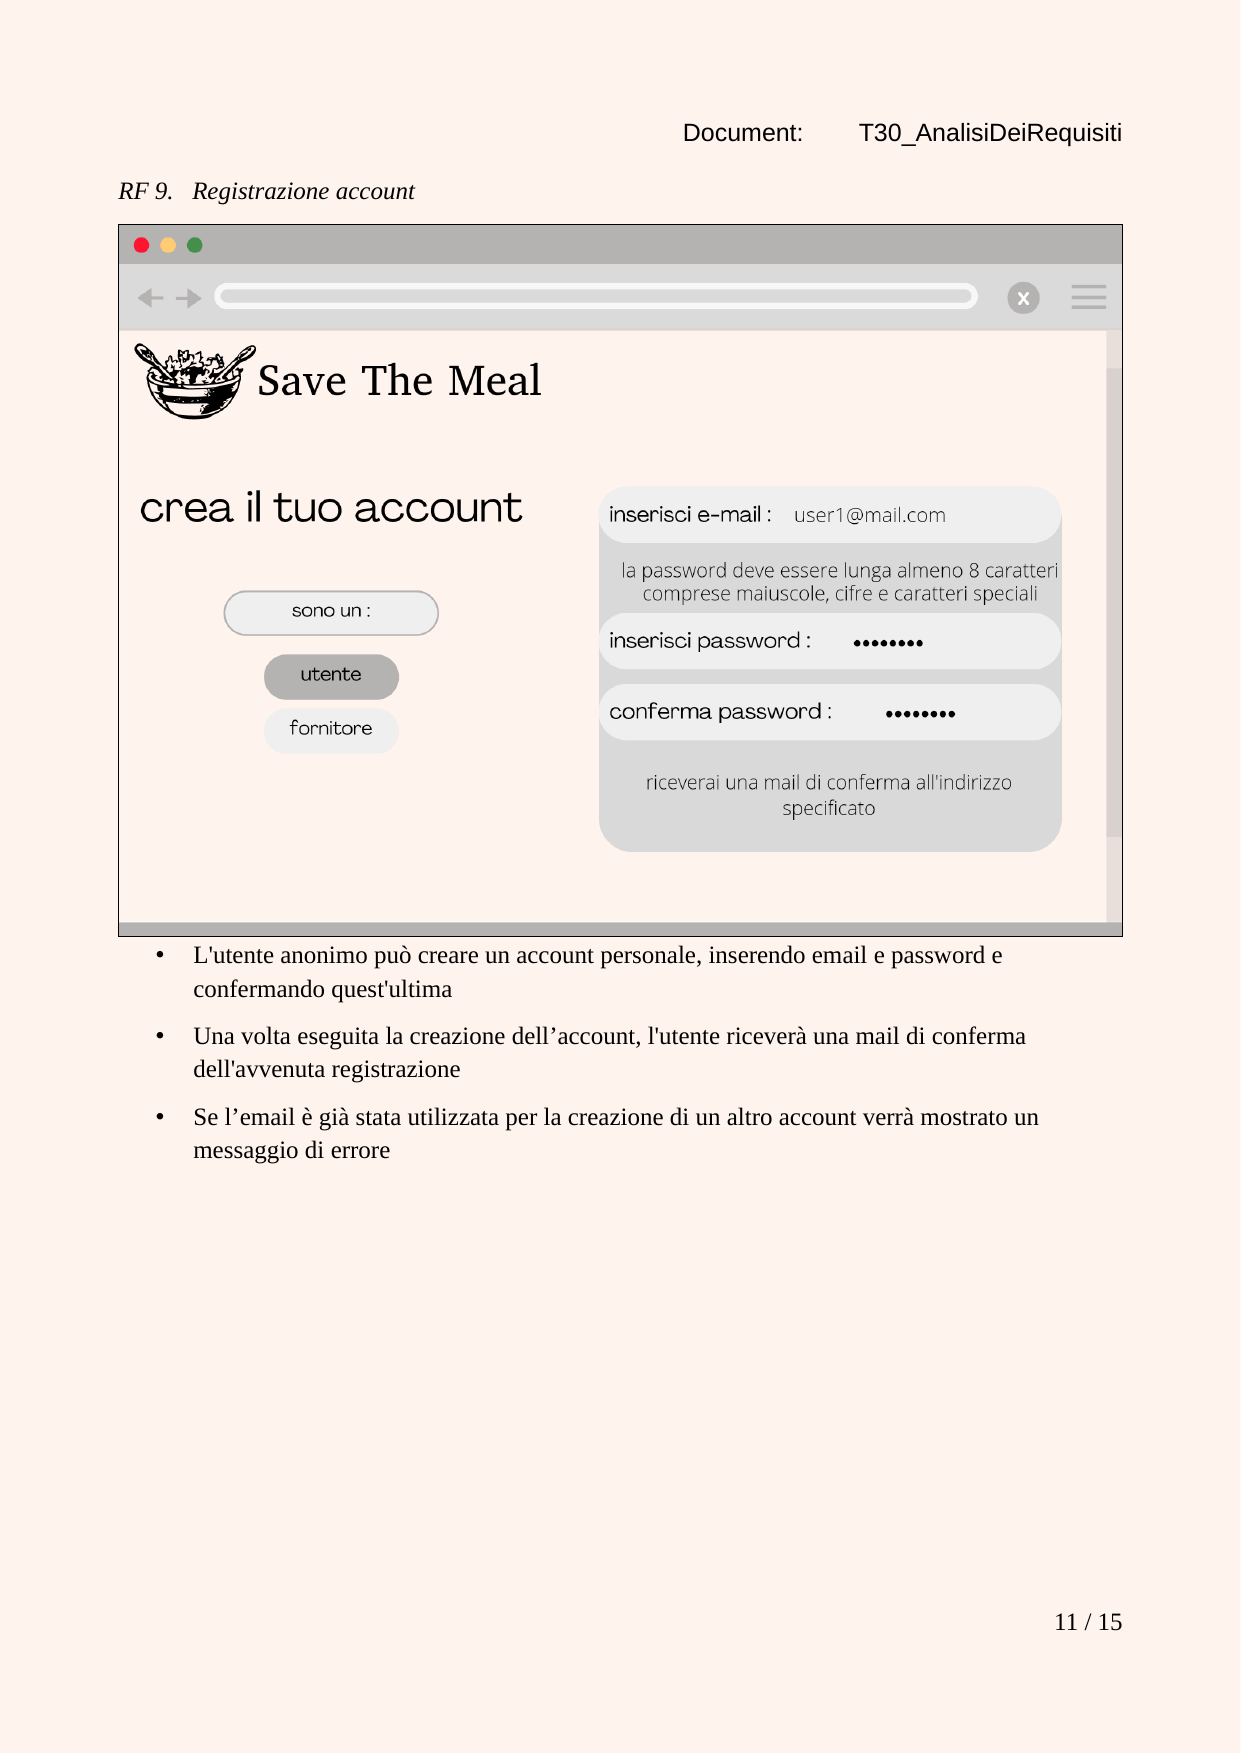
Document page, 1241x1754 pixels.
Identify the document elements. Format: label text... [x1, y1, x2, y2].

text RF 9. Registrazione account [118, 176, 1122, 205]
list L'utente anonimo può creare un account personale, inserendo email e password e confermando quest'ultima [156, 937, 1122, 1002]
list Se l’email è già stata utilizzata per la creazione di un altro account verrà mostrato un messaggio di errore [156, 1102, 1122, 1164]
picture [119, 225, 1122, 936]
list Una volta eseguita la creazione dell’account, l'utente riceverà una mail di conferma dell'avvenuta registrazione [156, 1021, 1122, 1083]
